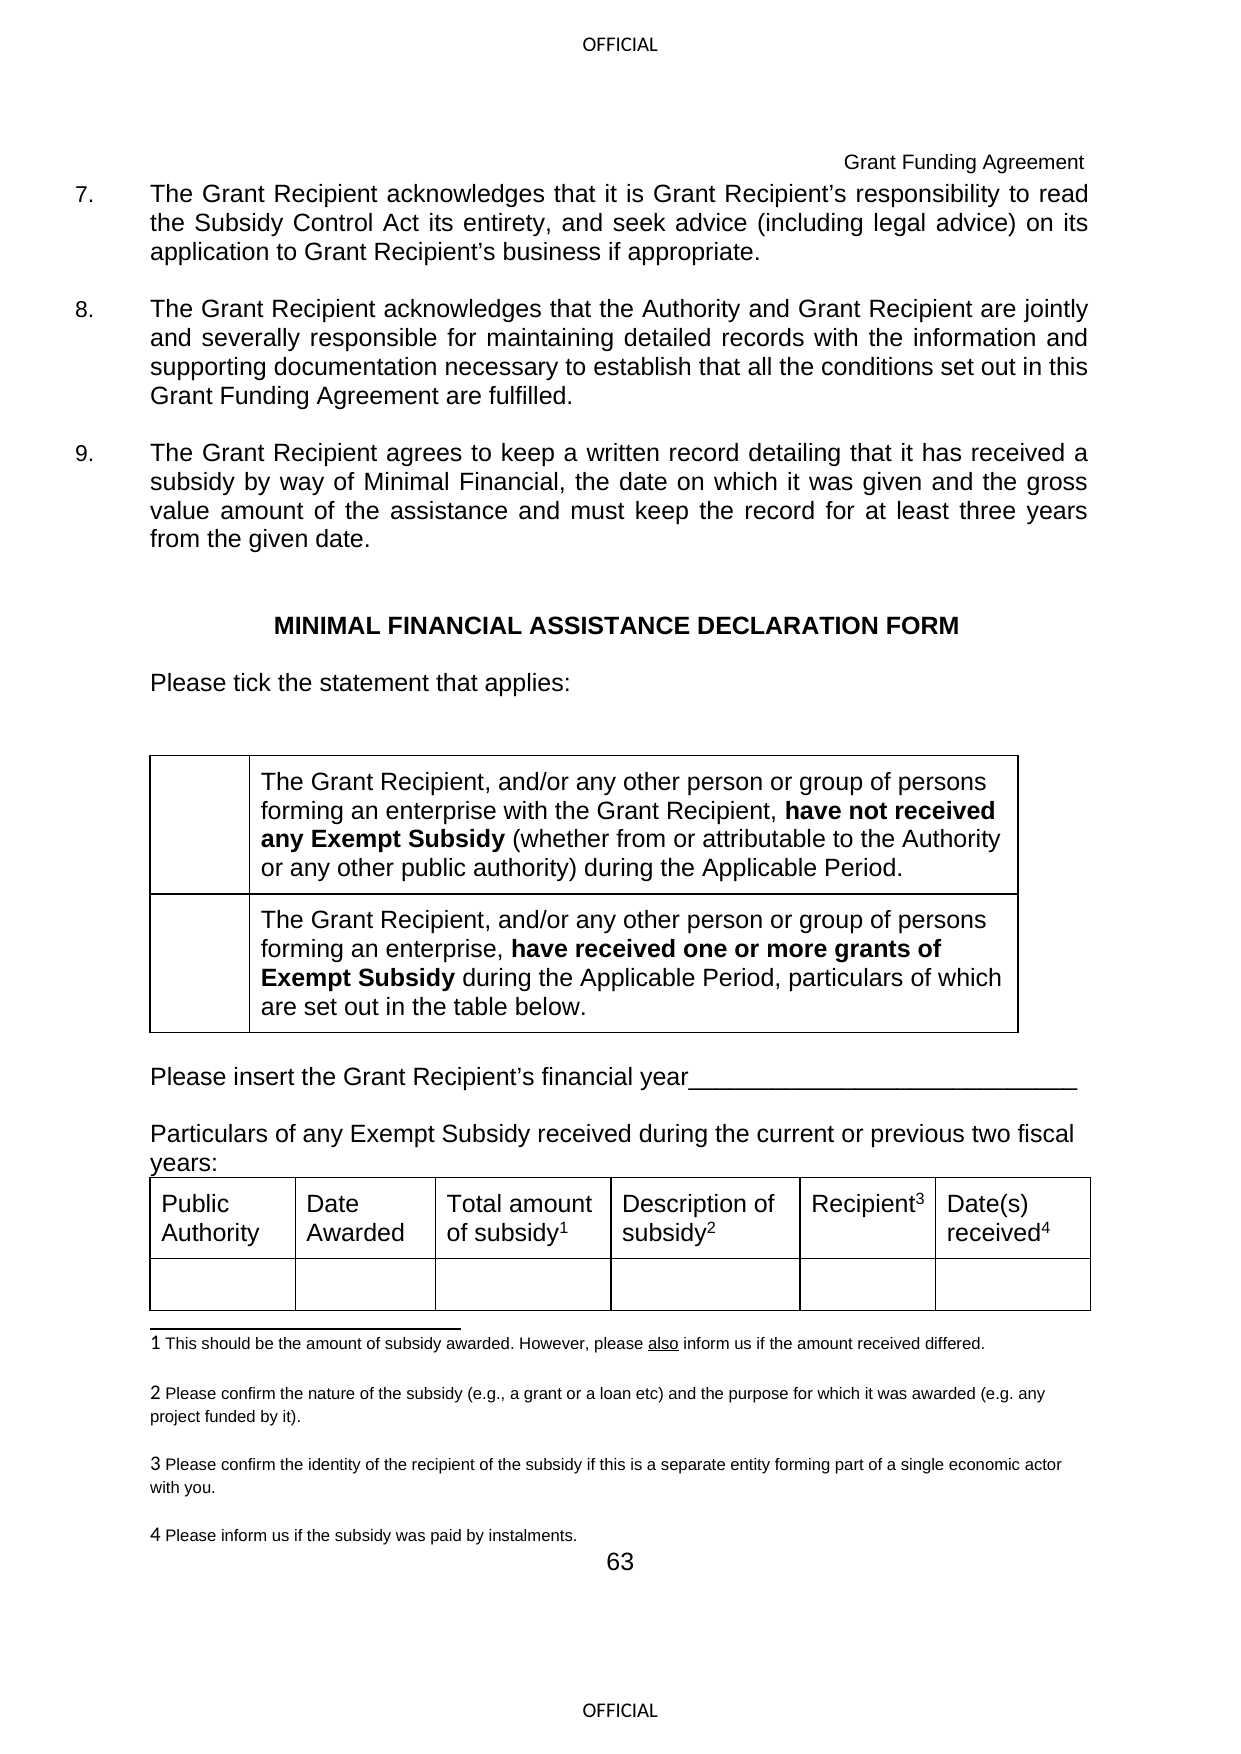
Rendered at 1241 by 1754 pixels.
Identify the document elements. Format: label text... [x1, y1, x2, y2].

table_header Recipient [801, 1178, 935, 1258]
table_header The Grant Recipient, and/or any other person or group of persons forming an enterprise with the Grant Recipient, have not received any Exempt Subsidy (whether from or attributable to the Authority or any other public authority) during the Applicable Period. [250, 756, 1017, 893]
list The Grant Recipient agrees to keep a written record detailing that it has received a subsidy by way of Minimal Financial, the date on which it was given and the gross value amount of the assistance and must keep the record for at least three years from the given date. [75, 438, 1090, 553]
table_cell [151, 1259, 295, 1310]
table_cell [936, 1259, 1090, 1310]
text MINIMAL FINANCIAL ASSISTANCE DECLARATION FORM [150, 611, 1090, 639]
table_cell [612, 1259, 799, 1310]
table_header Date(s) received [936, 1178, 1090, 1258]
table_header Public Authority [151, 1178, 295, 1258]
table_cell [296, 1259, 435, 1310]
table_cell [801, 1259, 935, 1310]
table_cell [151, 895, 249, 1031]
table_cell The Grant Recipient, and/or any other person or group of persons forming an enterprise, have received one or more grants of Exempt Subsidy during the Applicable Period, particulars of which are set out in the table below. [250, 895, 1017, 1031]
table_header Description of subsidy [612, 1178, 799, 1258]
text Particulars of any Exempt Subsidy received during the current or previous two fiscal years: [150, 1119, 1090, 1177]
table_header Date Awarded [296, 1178, 435, 1258]
text Please tick the statement that applies: [150, 668, 1090, 697]
list The Grant Recipient acknowledges that it is Grant Recipient’s responsibility to read the Subsidy Control Act its entirety, and seek advice (including legal advice) on its application to Grant Recipient’s business if appropriate. [75, 179, 1090, 266]
table_header [151, 756, 249, 893]
list The Grant Recipient acknowledges that the Authority and Grant Recipient are jointly and severally responsible for maintaining detailed records with the information and supporting documentation necessary to establish that all the conditions set out in this Grant Funding Agreement are fulfilled. [75, 294, 1090, 409]
text Please insert the Grant Recipient’s financial year____________________________ [150, 1062, 1090, 1090]
table_header Total amount of subsidy [436, 1178, 610, 1258]
table_cell [436, 1259, 610, 1310]
